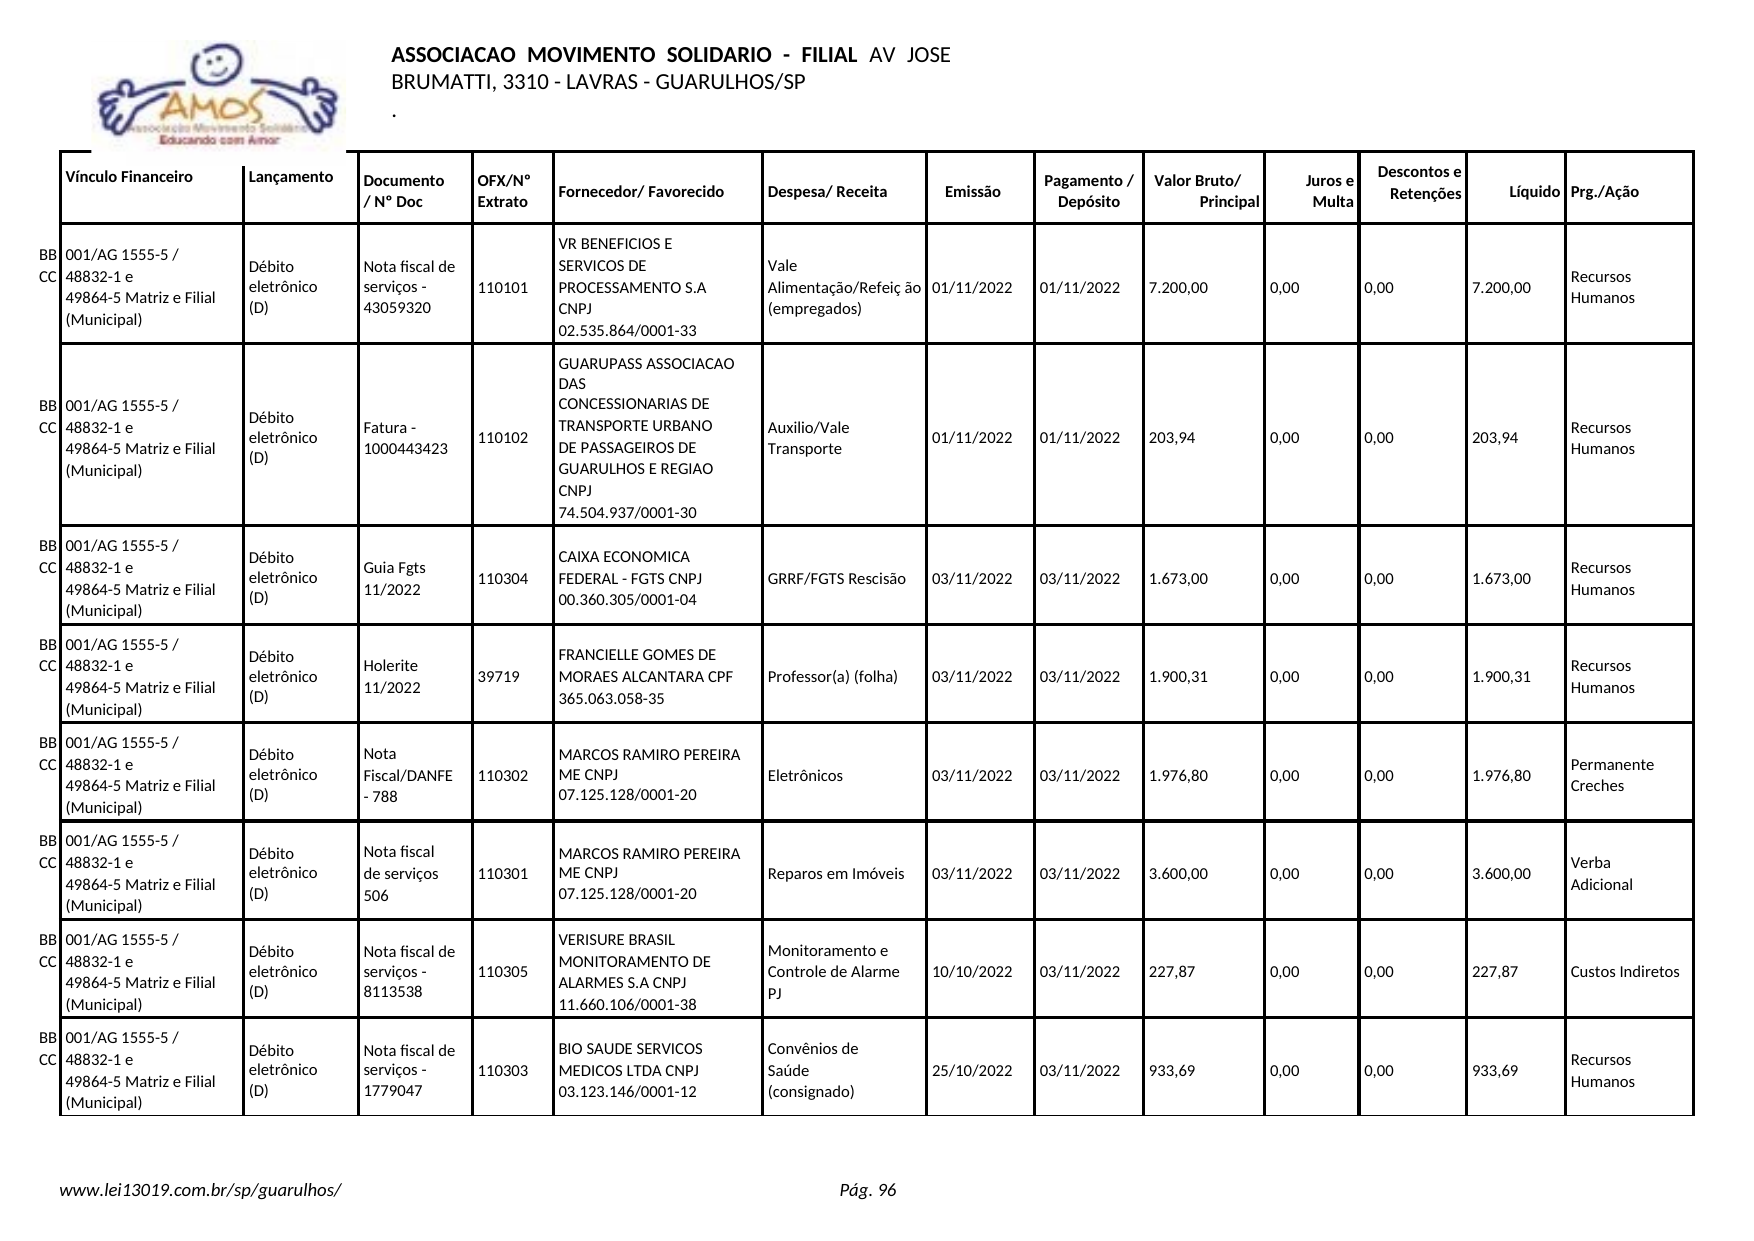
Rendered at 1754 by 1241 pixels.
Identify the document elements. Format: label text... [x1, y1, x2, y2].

table_cell 03/11/2022 [928, 527, 1033, 622]
table_cell 0,00 [1361, 527, 1465, 622]
table_cell 1.900,31 [1145, 626, 1263, 721]
table_cell Nota fiscal de serviços 506 [360, 823, 471, 918]
table_cell 110302 [474, 724, 552, 819]
table_cell Emissão [928, 153, 1033, 222]
table_cell 0,00 [1266, 225, 1357, 342]
table_cell Documento / Nº Doc [360, 153, 471, 222]
table_cell OFX/Nº Extrato [474, 153, 552, 222]
table_cell 1.673,00 [1468, 527, 1564, 622]
table_cell Juros e Multa [1266, 153, 1357, 222]
table_cell 110303 [474, 1019, 552, 1114]
table_cell 227,87 [1468, 921, 1564, 1016]
table_cell Auxilio/Vale Transporte [764, 345, 925, 524]
table_cell Débito eletrônico (D) [245, 724, 357, 819]
table_cell Débito eletrônico (D) [245, 527, 357, 622]
table_cell Recursos Humanos [1567, 345, 1692, 524]
table_cell 03/11/2022 [1036, 724, 1142, 819]
table_cell 03/11/2022 [1036, 626, 1142, 721]
table_cell 001/AG 1555-5 / 48832-1 e 49864-5 Matriz e Filial (Municipal) [62, 225, 242, 342]
table_cell Eletrônicos [764, 724, 925, 819]
table_cell BIO SAUDE SERVICOS MEDICOS LTDA CNPJ 03.123.146/0001-12 [555, 1019, 761, 1114]
table_cell VR BENEFICIOS E SERVICOS DE PROCESSAMENTO S.A CNPJ 02.535.864/0001-33 [555, 225, 761, 342]
table_cell 0,00 [1266, 1019, 1357, 1114]
table_cell Nota fiscal de serviços - 1779047 [360, 1019, 471, 1114]
table_cell 001/AG 1555-5 / 48832-1 e 49864-5 Matriz e Filial (Municipal) [62, 823, 242, 918]
table_cell 110102 [474, 345, 552, 524]
table_cell Débito eletrônico (D) [245, 921, 357, 1016]
table_cell 0,00 [1361, 345, 1465, 524]
table_cell Fatura - 1000443423 [360, 345, 471, 524]
table_cell 110305 [474, 921, 552, 1016]
table_cell 110301 [474, 823, 552, 918]
table_cell 25/10/2022 [928, 1019, 1033, 1114]
table_cell MARCOS RAMIRO PEREIRA ME CNPJ 07.125.128/0001-20 [555, 724, 761, 819]
table_cell 7.200,00 [1145, 225, 1263, 342]
table_cell Nota Fiscal/DANFE - 788 [360, 724, 471, 819]
table_cell Prg./Ação [1567, 153, 1692, 222]
table_cell 933,69 [1468, 1019, 1564, 1114]
table_cell GUARUPASS ASSOCIACAO DAS CONCESSIONARIAS DE TRANSPORTE URBANO DE PASSAGEIROS DE GUARULHOS E REGIAO CNPJ 74.504.937/0001-30 [555, 345, 761, 524]
table_cell Recursos Humanos [1567, 1019, 1692, 1114]
table_cell Débito eletrônico (D) [245, 345, 357, 524]
table_cell Custos Indiretos [1567, 921, 1692, 1016]
table_cell Reparos em Imóveis [764, 823, 925, 918]
table_cell Nota fiscal de serviços - 8113538 [360, 921, 471, 1016]
table_cell Guia Fgts 11/2022 [360, 527, 471, 622]
table_cell Lançamento [245, 153, 357, 222]
table_cell Verba Adicional [1567, 823, 1692, 918]
table_cell Nota fiscal de serviços - 43059320 [360, 225, 471, 342]
table_cell Convênios de Saúde (consignado) [764, 1019, 925, 1114]
table_cell Líquido [1468, 153, 1564, 222]
table_cell 01/11/2022 [928, 225, 1033, 342]
table_cell 203,94 [1468, 345, 1564, 524]
table_cell 03/11/2022 [1036, 527, 1142, 622]
table_cell 001/AG 1555-5 / 48832-1 e 49864-5 Matriz e Filial (Municipal) [62, 527, 242, 622]
table_cell Vale Alimentação/Refeiç ão (empregados) [764, 225, 925, 342]
table_cell 7.200,00 [1468, 225, 1564, 342]
table_cell 01/11/2022 [928, 345, 1033, 524]
table_cell 0,00 [1361, 225, 1465, 342]
table_cell VERISURE BRASIL MONITORAMENTO DE ALARMES S.A CNPJ 11.660.106/0001-38 [555, 921, 761, 1016]
table_cell 0,00 [1266, 823, 1357, 918]
table_cell 001/AG 1555-5 / 48832-1 e 49864-5 Matriz e Filial (Municipal) [62, 724, 242, 819]
table_cell 1.673,00 [1145, 527, 1263, 622]
table_cell 0,00 [1266, 724, 1357, 819]
table_cell 03/11/2022 [1036, 921, 1142, 1016]
table_cell 01/11/2022 [1036, 345, 1142, 524]
table_cell FRANCIELLE GOMES DE MORAES ALCANTARA CPF 365.063.058-35 [555, 626, 761, 721]
table_cell 227,87 [1145, 921, 1263, 1016]
table_cell 01/11/2022 [1036, 225, 1142, 342]
table_cell Débito eletrônico (D) [245, 225, 357, 342]
table_cell MARCOS RAMIRO PEREIRA ME CNPJ 07.125.128/0001-20 [555, 823, 761, 918]
table_cell 10/10/2022 [928, 921, 1033, 1016]
table_cell 03/11/2022 [928, 823, 1033, 918]
table_cell 001/AG 1555-5 / 48832-1 e 49864-5 Matriz e Filial (Municipal) [62, 1019, 242, 1114]
table_cell Vínculo Financeiro [62, 153, 242, 222]
table_cell Débito eletrônico (D) [245, 1019, 357, 1114]
table_cell 0,00 [1361, 626, 1465, 721]
table_cell 0,00 [1361, 1019, 1465, 1114]
table_cell 0,00 [1266, 345, 1357, 524]
table_cell 03/11/2022 [928, 724, 1033, 819]
table_cell 0,00 [1266, 921, 1357, 1016]
table_cell Pagamento / Depósito [1036, 153, 1142, 222]
table_cell Descontos e Retenções [1361, 153, 1465, 222]
table_cell 0,00 [1266, 527, 1357, 622]
table_cell 001/AG 1555-5 / 48832-1 e 49864-5 Matriz e Filial (Municipal) [62, 626, 242, 721]
table_cell 203,94 [1145, 345, 1263, 524]
table_cell Recursos Humanos [1567, 626, 1692, 721]
table_cell 3.600,00 [1145, 823, 1263, 918]
table_cell Permanente Creches [1567, 724, 1692, 819]
table_cell 001/AG 1555-5 / 48832-1 e 49864-5 Matriz e Filial (Municipal) [62, 921, 242, 1016]
table_cell 110304 [474, 527, 552, 622]
table_cell CAIXA ECONOMICA FEDERAL - FGTS CNPJ 00.360.305/0001-04 [555, 527, 761, 622]
table_cell 3.600,00 [1468, 823, 1564, 918]
table_cell Holerite 11/2022 [360, 626, 471, 721]
table_cell Recursos Humanos [1567, 527, 1692, 622]
table_cell 1.976,80 [1145, 724, 1263, 819]
table_cell 0,00 [1361, 823, 1465, 918]
table_cell Débito eletrônico (D) [245, 823, 357, 918]
table_cell Monitoramento e Controle de Alarme PJ [764, 921, 925, 1016]
table_cell 110101 [474, 225, 552, 342]
table_cell 0,00 [1266, 626, 1357, 721]
table_cell 0,00 [1361, 724, 1465, 819]
table_cell 1.976,80 [1468, 724, 1564, 819]
table_cell 0,00 [1361, 921, 1465, 1016]
table_cell GRRF/FGTS Rescisão [764, 527, 925, 622]
table_cell Fornecedor/ Favorecido [555, 153, 761, 222]
table_cell 39719 [474, 626, 552, 721]
table_cell 933,69 [1145, 1019, 1263, 1114]
table_cell Débito eletrônico (D) [245, 626, 357, 721]
table_cell 03/11/2022 [928, 626, 1033, 721]
table_cell 03/11/2022 [1036, 823, 1142, 918]
table_cell 1.900,31 [1468, 626, 1564, 721]
table_cell 001/AG 1555-5 / 48832-1 e 49864-5 Matriz e Filial (Municipal) [62, 345, 242, 524]
table_cell Valor Bruto/ Principal [1145, 153, 1263, 222]
table_cell 03/11/2022 [1036, 1019, 1142, 1114]
table_cell Professor(a) (folha) [764, 626, 925, 721]
table_cell Despesa/ Receita [764, 153, 925, 222]
table_cell Recursos Humanos [1567, 225, 1692, 342]
